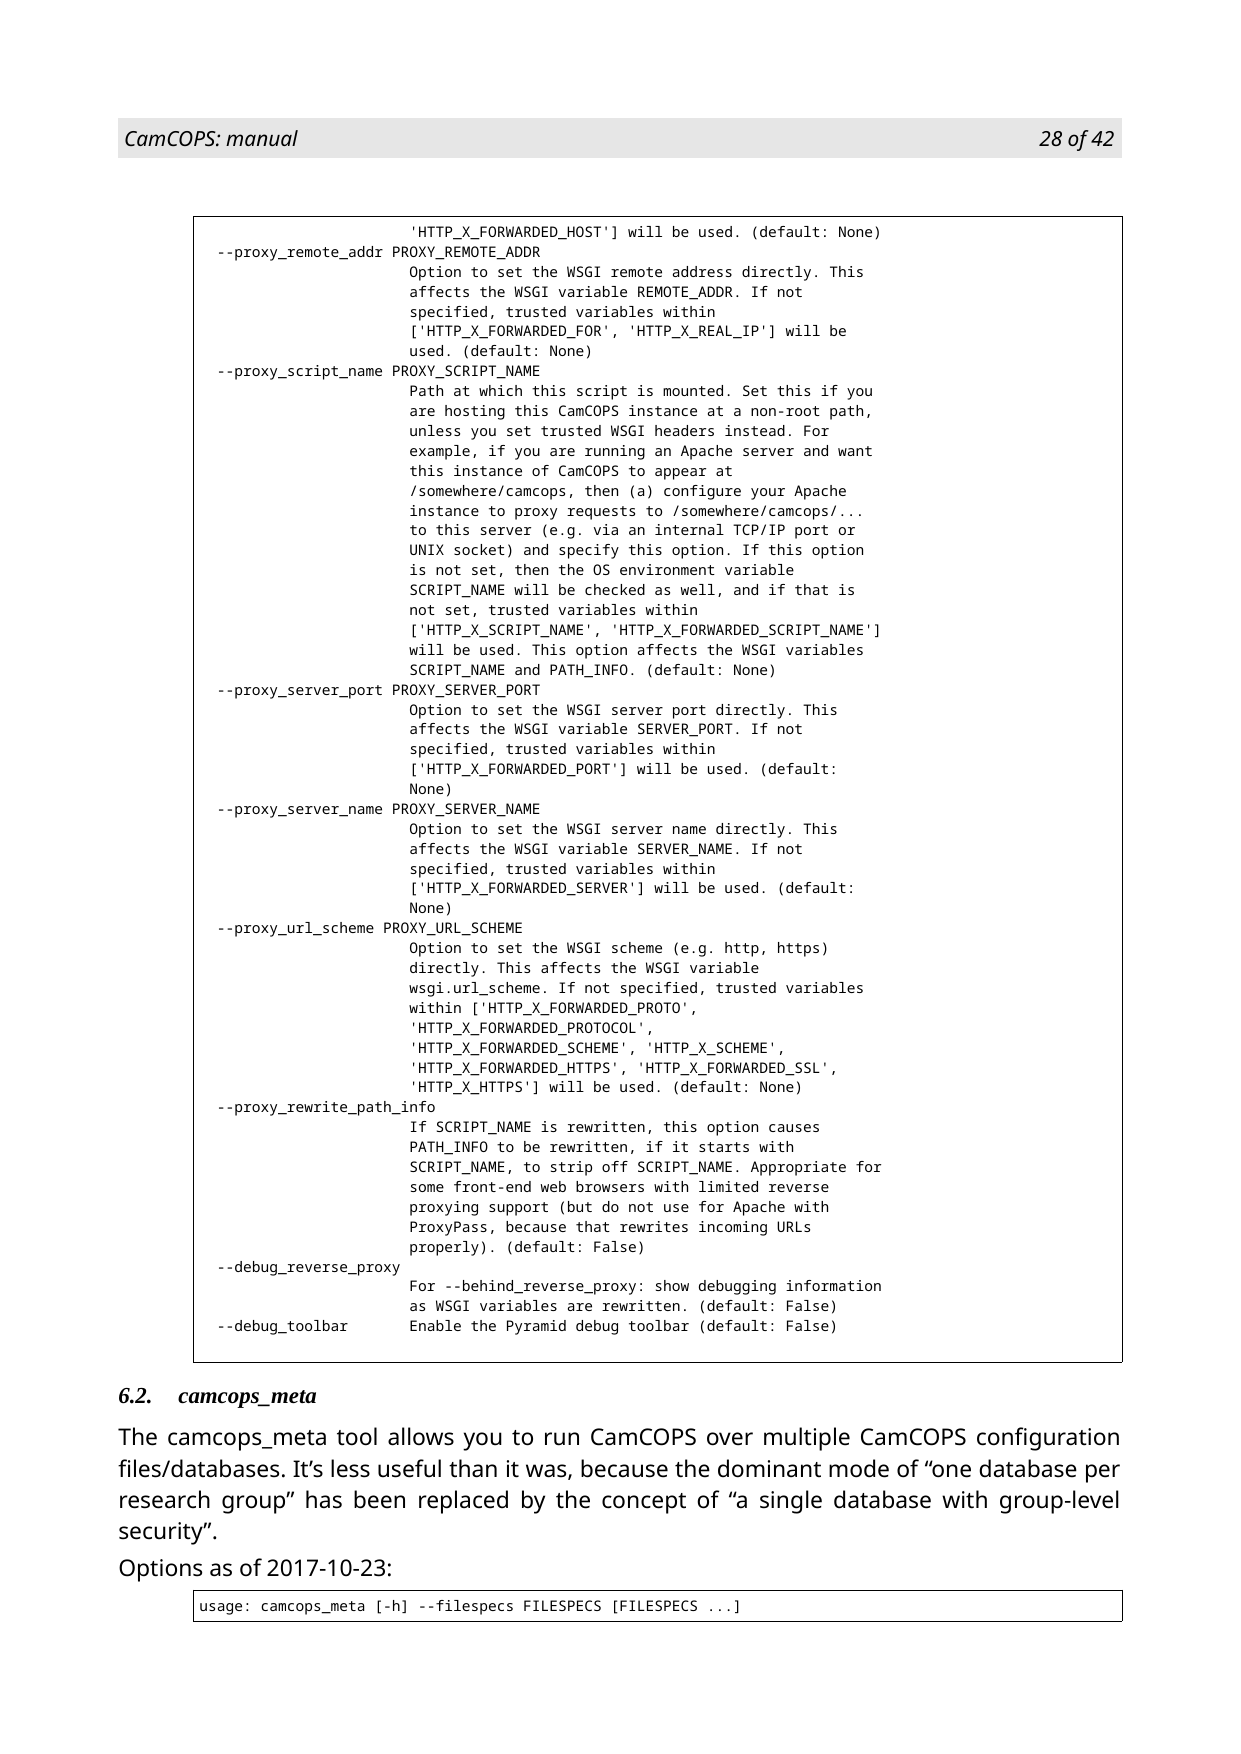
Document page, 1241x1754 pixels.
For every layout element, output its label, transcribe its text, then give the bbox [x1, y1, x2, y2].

table_header 'HTTP_X_FORWARDED_HOST'] will be used. (default: None) --proxy_remote_addr PROXY_REMOTE_ADDR Option to set the WSGI remote address directly. This affects the WSGI variable REMOTE_ADDR. If not specified, trusted variables within ['HTTP_X_FORWARDED_FOR', 'HTTP_X_REAL_IP'] will be used. (default: None) --proxy_script_name PROXY_SCRIPT_NAME Path at which this script is mounted. Set this if you are hosting this CamCOPS instance at a non-root path, unless you set trusted WSGI headers instead. For example, if you are running an Apache server and want this instance of CamCOPS to appear at /somewhere/camcops, then (a) configure your Apache instance to proxy requests to /somewhere/camcops/... to this server (e.g. via an internal TCP/IP port or UNIX socket) and specify this option. If this option is not set, then the OS environment variable SCRIPT_NAME will be checked as well, and if that is not set, trusted variables within ['HTTP_X_SCRIPT_NAME', 'HTTP_X_FORWARDED_SCRIPT_NAME'] will be used. This option affects the WSGI variables SCRIPT_NAME and PATH_INFO. (default: None) --proxy_server_port PROXY_SERVER_PORT Option to set the WSGI server port directly. This affects the WSGI variable SERVER_PORT. If not specified, trusted variables within ['HTTP_X_FORWARDED_PORT'] will be used. (default: None) --proxy_server_name PROXY_SERVER_NAME Option to set the WSGI server name directly. This affects the WSGI variable SERVER_NAME. If not specified, trusted variables within ['HTTP_X_FORWARDED_SERVER'] will be used. (default: None) --proxy_url_scheme PROXY_URL_SCHEME Option to set the WSGI scheme (e.g. http, https) directly. This affects the WSGI variable wsgi.url_scheme. If not specified, trusted variables within ['HTTP_X_FORWARDED_PROTO', 'HTTP_X_FORWARDED_PROTOCOL', 'HTTP_X_FORWARDED_SCHEME', 'HTTP_X_SCHEME', 'HTTP_X_FORWARDED_HTTPS', 'HTTP_X_FORWARDED_SSL', 'HTTP_X_HTTPS'] will be used. (default: None) --proxy_rewrite_path_info If SCRIPT_NAME is rewritten, this option causes PATH_INFO to be rewritten, if it starts with SCRIPT_NAME, to strip off SCRIPT_NAME. Appropriate for some front-end web browsers with limited reverse proxying support (but do not use for Apache with ProxyPass, because that rewrites incoming URLs properly). (default: False) --debug_reverse_proxy For --behind_reverse_proxy: show debugging information as WSGI variables are rewritten. (default: False) --debug_toolbar Enable the Pyramid debug toolbar (default: False) [194, 217, 1122, 1362]
text The camcops_meta tool allows you to run CamCOPS over multiple CamCOPS configuration files/databases. It’s less useful than it was, because the dominant mode of “one database per research group” has been replaced by the concept of “a single database with group-level security”. [118, 1421, 1122, 1546]
text Options as of 2017-10-23: [118, 1552, 1122, 1583]
table_header usage: camcops_meta [-h] --filespecs FILESPECS [FILESPECS ...] [194, 1591, 1122, 1621]
subtitle camcops_meta [118, 1382, 1122, 1409]
